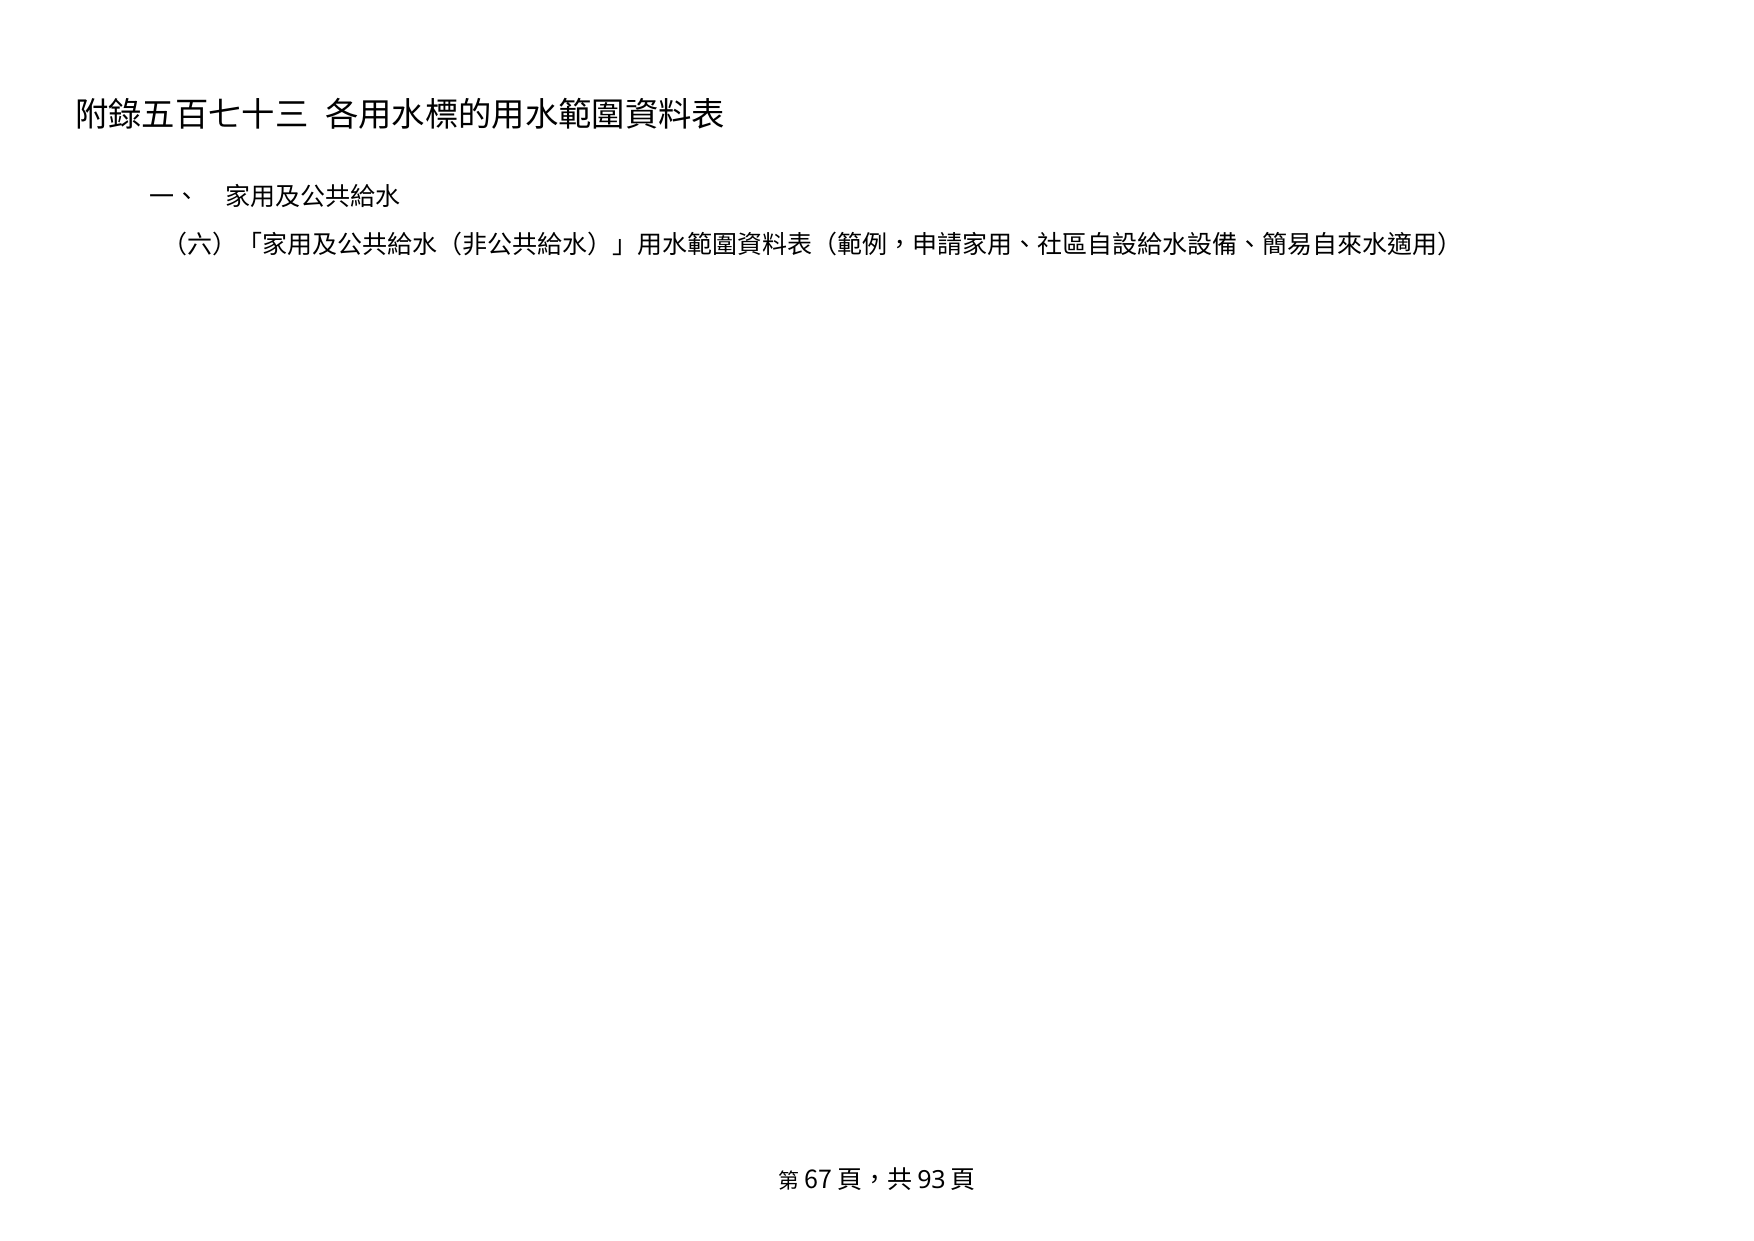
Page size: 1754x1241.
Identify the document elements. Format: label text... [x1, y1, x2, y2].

subtitle 家用及公共給水 [199, 172, 1679, 214]
list 各用水標的用水範圍資料表 [75, 87, 1679, 136]
subtitle 「家用及公共給水（非公共給水）」用水範圍資料表（範例，申請家用、社區自設給水設備、簡易自來水適用） [237, 226, 1679, 261]
